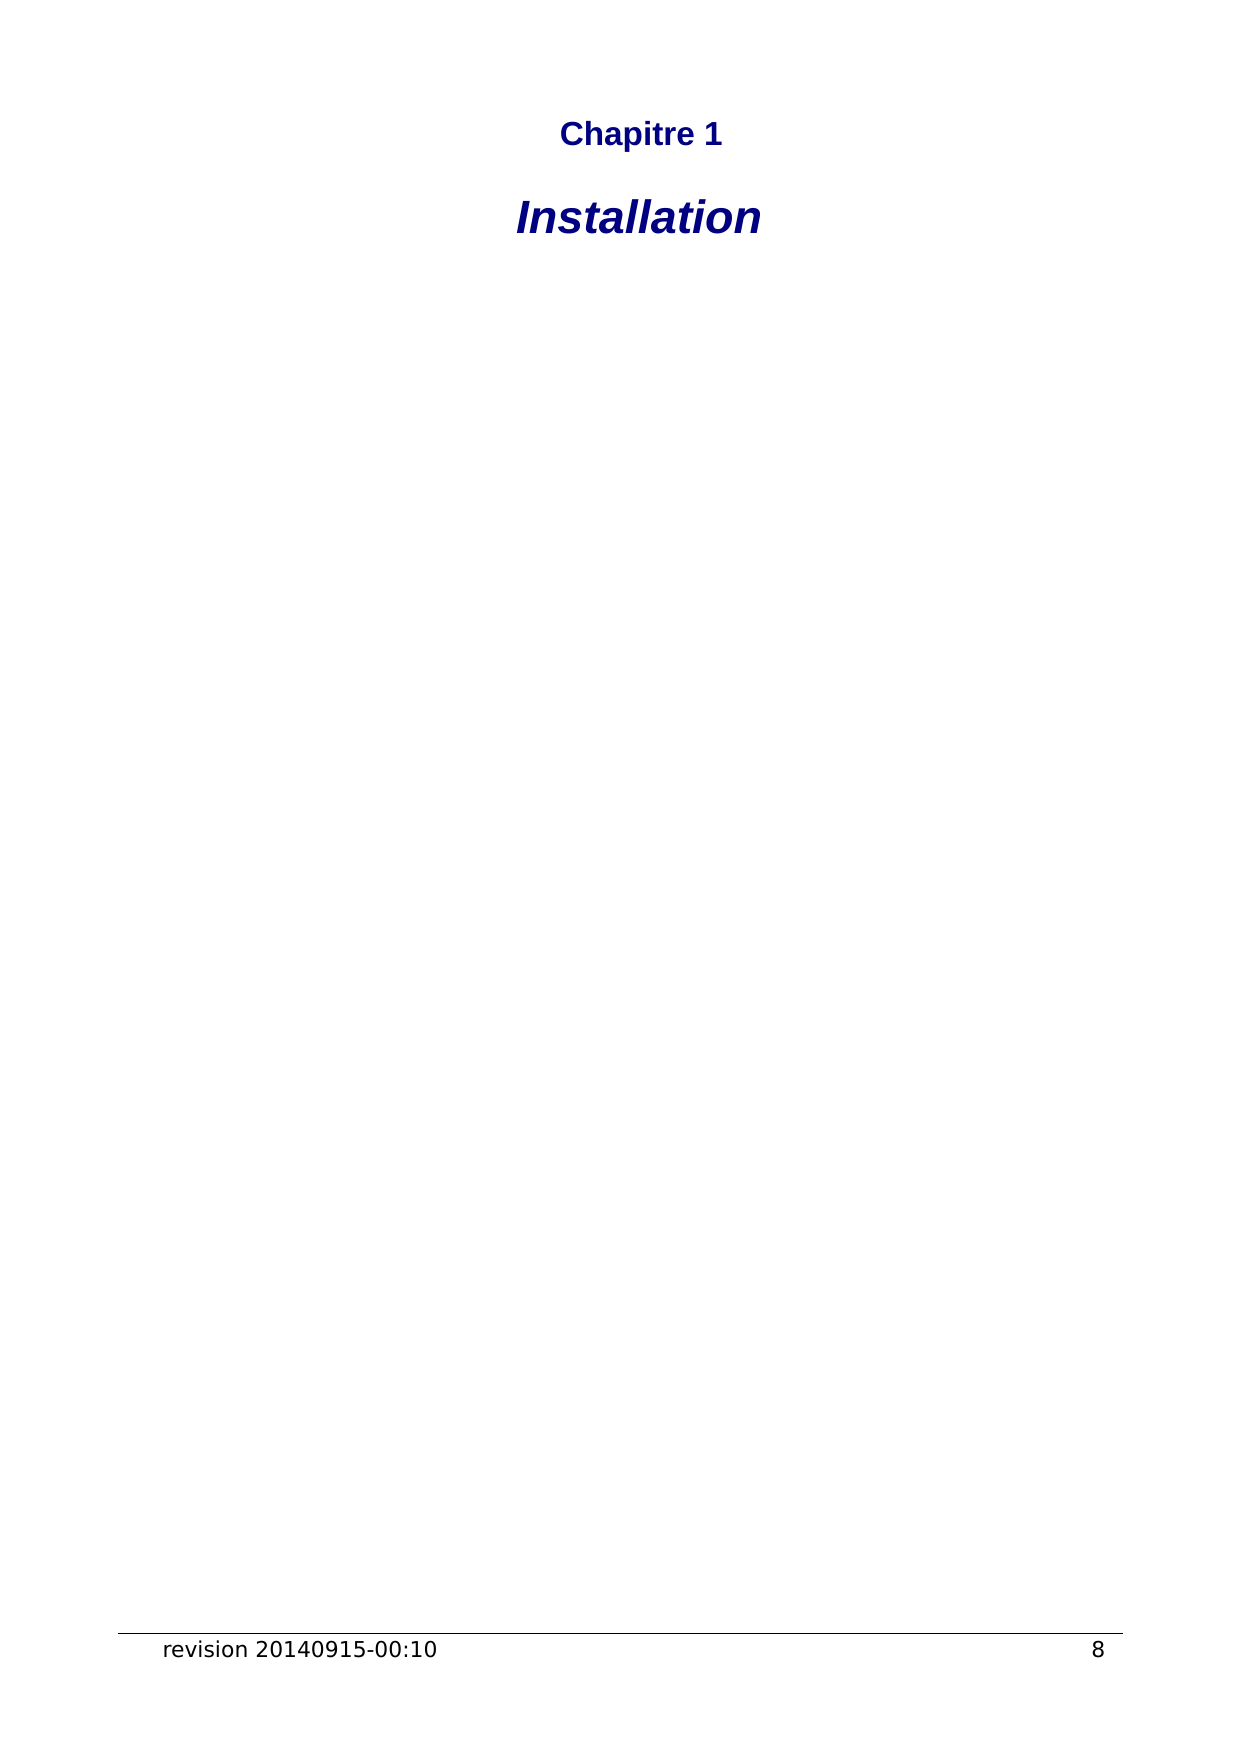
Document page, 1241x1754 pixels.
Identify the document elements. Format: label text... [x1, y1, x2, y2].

subtitle Installation [159, 189, 1123, 243]
subtitle Chapitre 1 [159, 113, 1123, 152]
